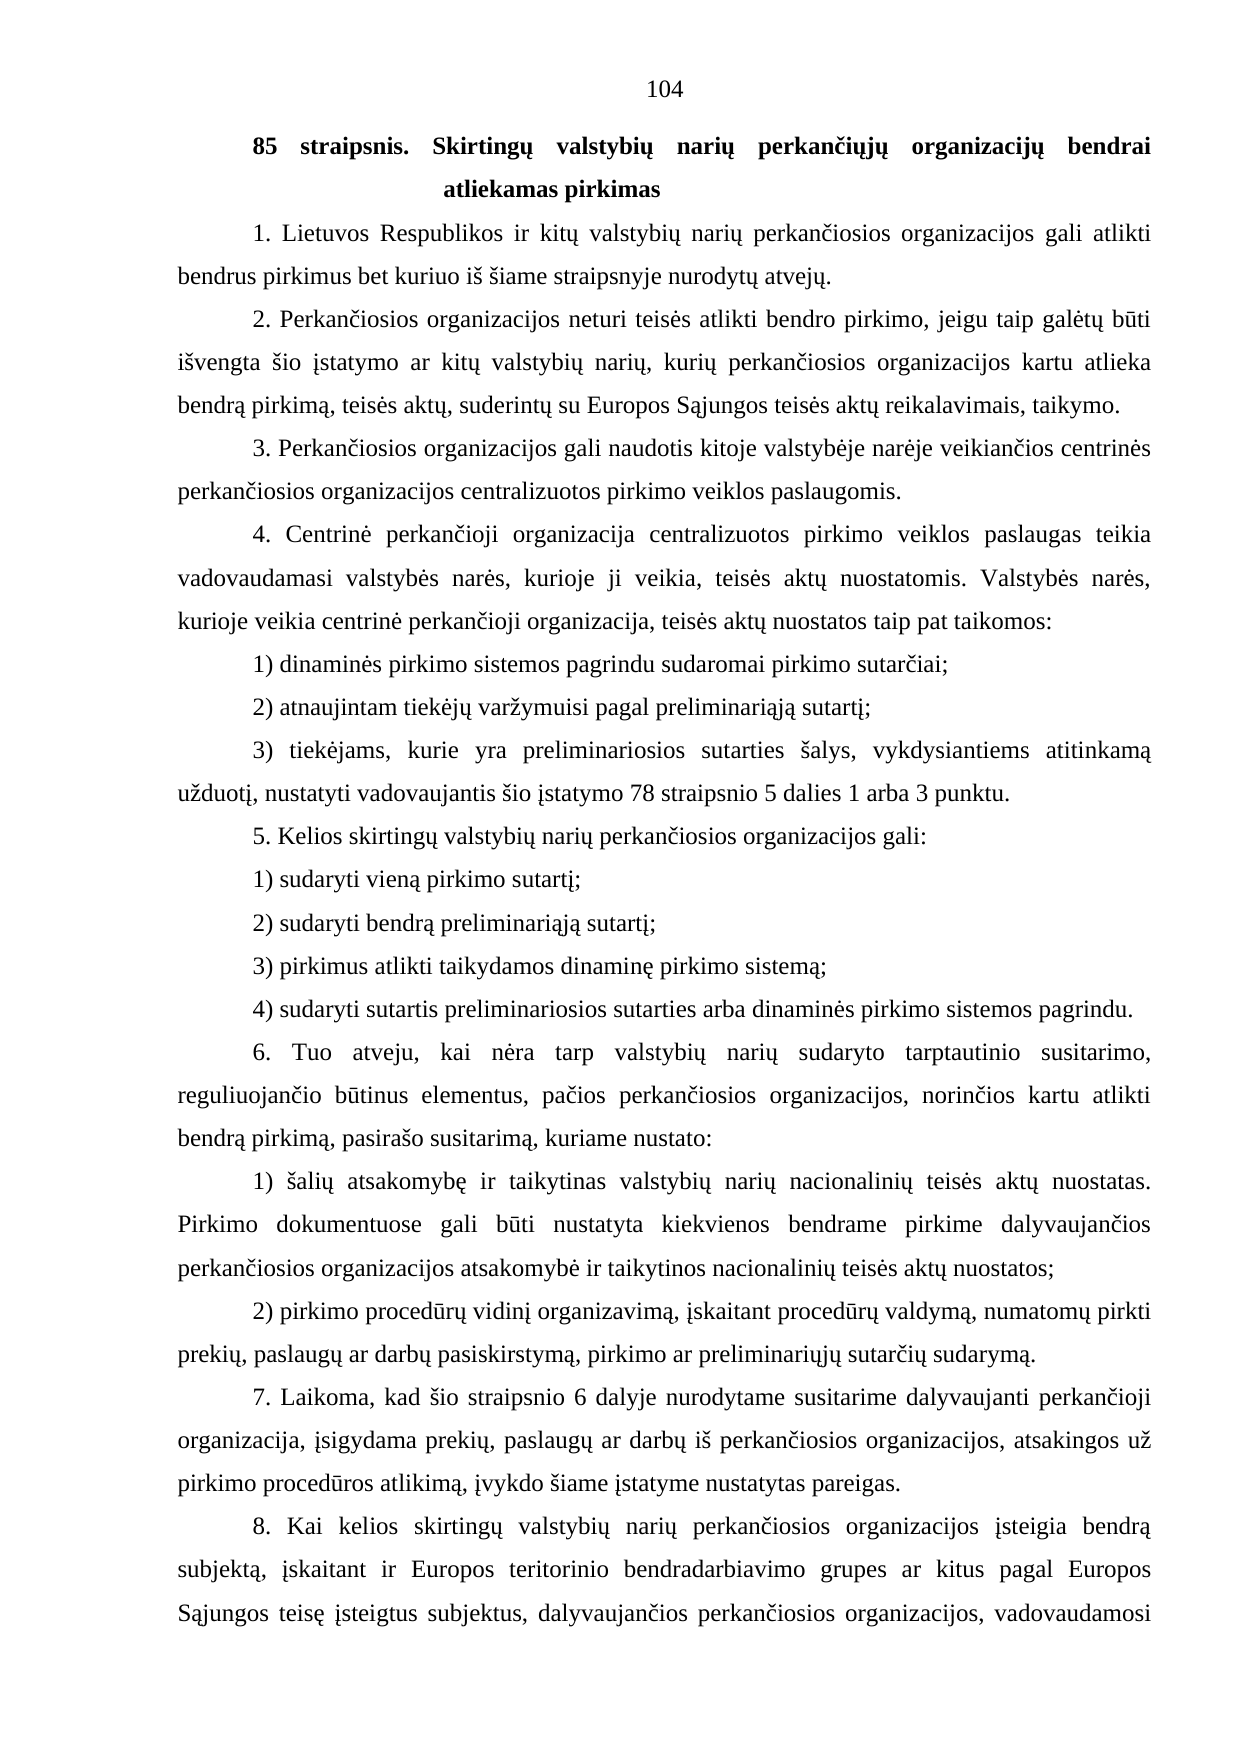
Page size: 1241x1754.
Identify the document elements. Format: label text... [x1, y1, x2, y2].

text 1) sudaryti vieną pirkimo sutartį; [177, 864, 1152, 893]
text 6. Tuo atveju, kai nėra tarp valstybių narių sudaryto tarptautinio susitarimo, reguliuojančio būtinus elementus, pačios perkančiosios organizacijos, norinčios kartu atlikti bendrą pirkimą, pasirašo susitarimą, kuriame nustato: [177, 1037, 1152, 1152]
text 3) pirkimus atlikti taikydamos dinaminę pirkimo sistemą; [177, 951, 1152, 979]
text 3) tiekėjams, kurie yra preliminariosios sutarties šalys, vykdysiantiems atitinkamą užduotį, nustatyti vadovaujantis šio įstatymo 78 straipsnio 5 dalies 1 arba 3 punktu. [177, 735, 1152, 807]
text 5. Kelios skirtingų valstybių narių perkančiosios organizacijos gali: [177, 821, 1152, 850]
text 2) atnaujintam tiekėjų varžymuisi pagal preliminariąją sutartį; [177, 692, 1152, 721]
text 85 straipsnis. Skirtingų valstybių narių perkančiųjų organizacijų bendrai atliekamas pirkimas [252, 131, 1152, 203]
text 4) sudaryti sutartis preliminariosios sutarties arba dinaminės pirkimo sistemos pagrindu. [177, 994, 1152, 1023]
text 7. Laikoma, kad šio straipsnio 6 dalyje nurodytame susitarime dalyvaujanti perkančioji organizacija, įsigydama prekių, paslaugų ar darbų iš perkančiosios organizacijos, atsakingos už pirkimo procedūros atlikimą, įvykdo šiame įstatyme nustatytas pareigas. [177, 1382, 1152, 1497]
text 8. Kai kelios skirtingų valstybių narių perkančiosios organizacijos įsteigia bendrą subjektą, įskaitant ir Europos teritorinio bendradarbiavimo grupes ar kitus pagal Europos Sąjungos teisę įsteigtus subjektus, dalyvaujančios perkančiosios organizacijos, vadovaudamosi [177, 1511, 1152, 1626]
text 4. Centrinė perkančioji organizacija centralizuotos pirkimo veiklos paslaugas teikia vadovaudamasi valstybės narės, kurioje ji veikia, teisės aktų nuostatomis. Valstybės narės, kurioje veikia centrinė perkančioji organizacija, teisės aktų nuostatos taip pat taikomos: [177, 519, 1152, 634]
text 2. Perkančiosios organizacijos neturi teisės atlikti bendro pirkimo, jeigu taip galėtų būti išvengta šio įstatymo ar kitų valstybių narių, kurių perkančiosios organizacijos kartu atlieka bendrą pirkimą, teisės aktų, suderintų su Europos Sąjungos teisės aktų reikalavimais, taikymo. [177, 304, 1152, 419]
text 2) sudaryti bendrą preliminariąją sutartį; [177, 908, 1152, 936]
text 2) pirkimo procedūrų vidinį organizavimą, įskaitant procedūrų valdymą, numatomų pirkti prekių, paslaugų ar darbų pasiskirstymą, pirkimo ar preliminariųjų sutarčių sudarymą. [177, 1296, 1152, 1368]
text 1) šalių atsakomybę ir taikytinas valstybių narių nacionalinių teisės aktų nuostatas. Pirkimo dokumentuose gali būti nustatyta kiekvienos bendrame pirkime dalyvaujančios perkančiosios organizacijos atsakomybė ir taikytinos nacionalinių teisės aktų nuostatos; [177, 1166, 1152, 1281]
text 3. Perkančiosios organizacijos gali naudotis kitoje valstybėje narėje veikiančios centrinės perkančiosios organizacijos centralizuotos pirkimo veiklos paslaugomis. [177, 433, 1152, 505]
text 1) dinaminės pirkimo sistemos pagrindu sudaromai pirkimo sutarčiai; [177, 649, 1152, 678]
text 1. Lietuvos Respublikos ir kitų valstybių narių perkančiosios organizacijos gali atlikti bendrus pirkimus bet kuriuo iš šiame straipsnyje nurodytų atvejų. [177, 218, 1152, 289]
